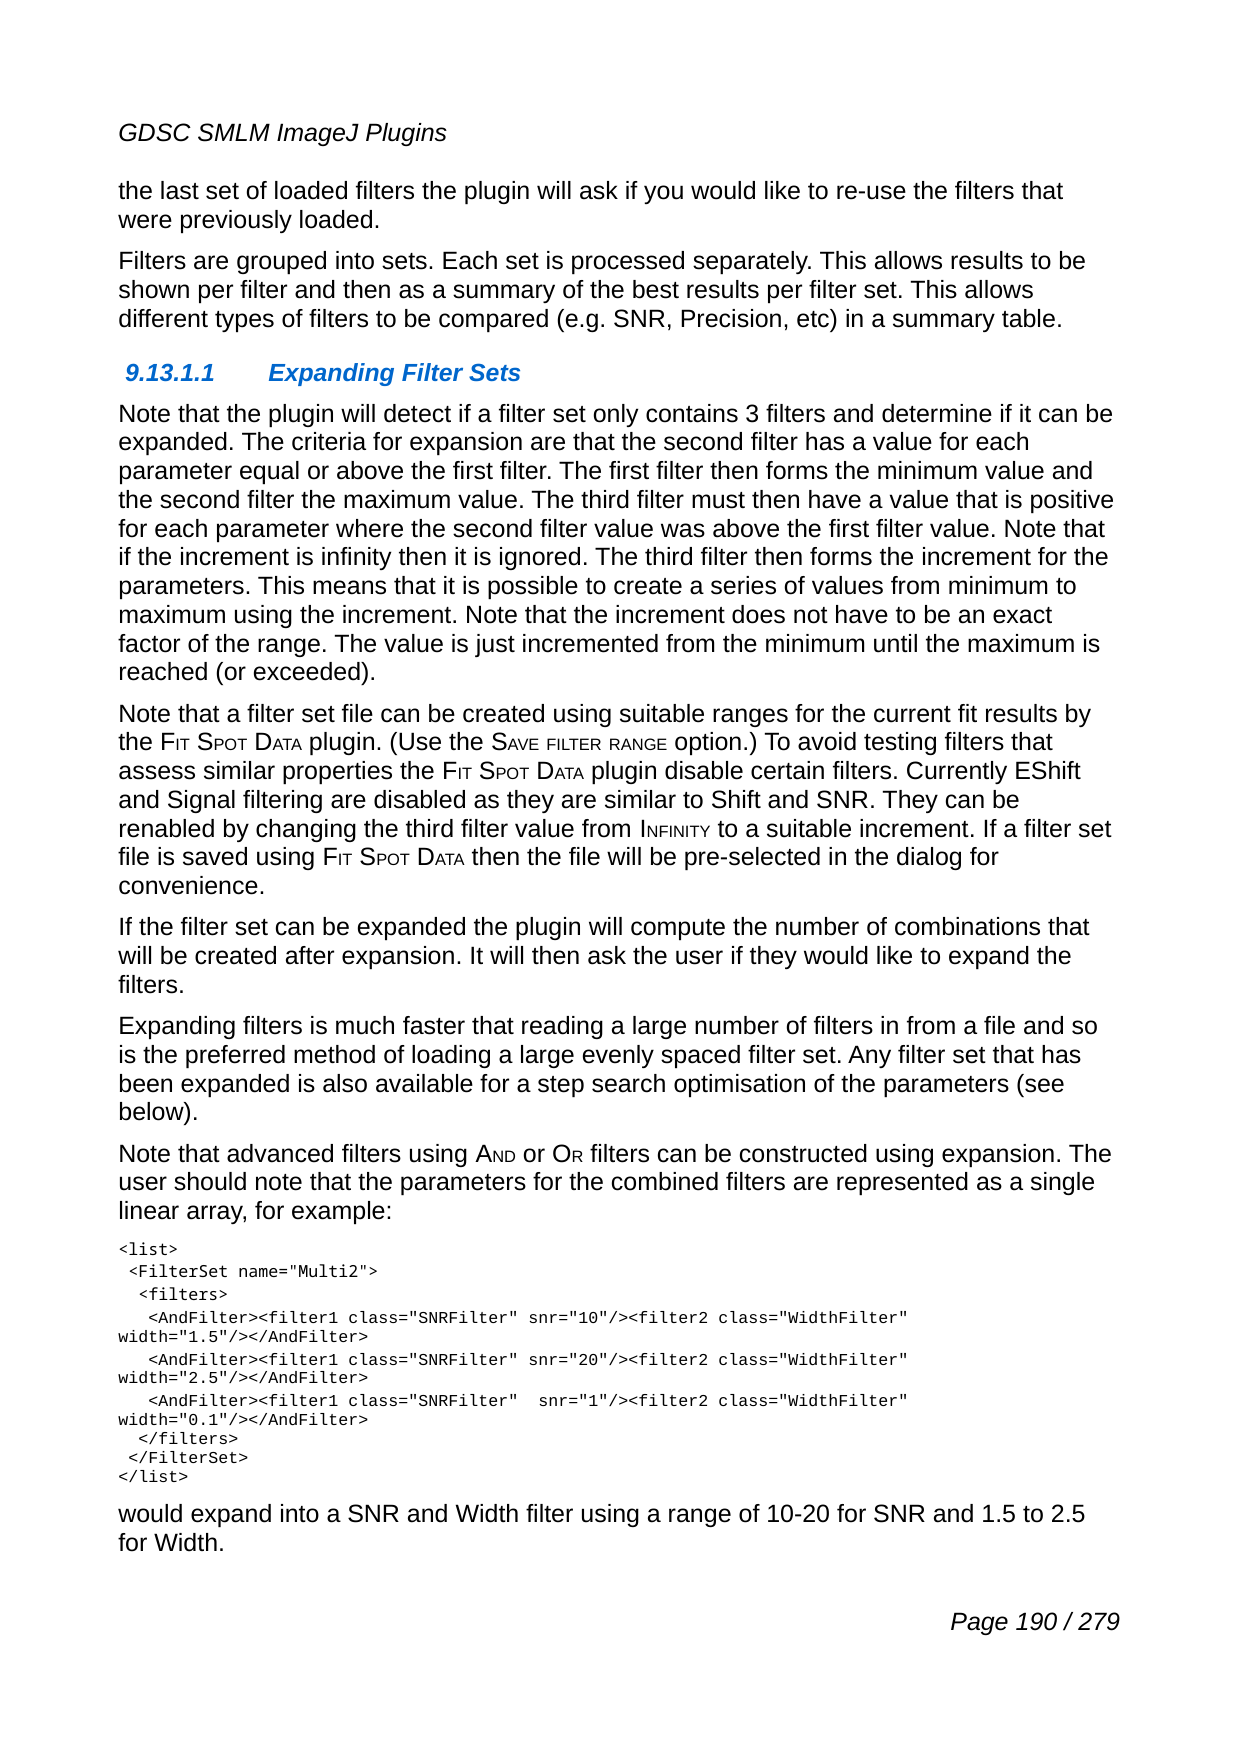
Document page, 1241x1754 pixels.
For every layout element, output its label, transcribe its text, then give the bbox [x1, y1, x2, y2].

text Note that a filter set file can be created using suitable ranges for the current fit results by the Fit Spot Data plugin. (Use the Save filter range option.) To avoid testing filters that assess similar properties the Fit Spot Data plugin disable certain filters. Currently EShift and Signal filtering are disabled as they are similar to Shift and SNR. They can be renabled by changing the third filter value from Infinity to a suitable increment. If a filter set file is saved using Fit Spot Data then the file will be pre-selected in the dialog for convenience. [118, 699, 1122, 900]
text Note that the plugin will detect if a filter set only contains 3 filters and determine if it can be expanded. The criteria for expansion are that the second filter has a value for each parameter equal or above the first filter. The first filter then forms the minimum value and the second filter the maximum value. The third filter must then have a value that is positive for each parameter where the second filter value was above the first filter value. Note that if the increment is infinity then it is ignored. The third filter then forms the increment for the parameters. This means that it is possible to create a series of values from minimum to maximum using the increment. Note that the increment does not have to be an exact factor of the range. The value is just incremented from the minimum until the maximum is reached (or exceeded). [118, 399, 1122, 686]
text <AndFilter><filter1 class="SNRFilter" snr="20"/><filter2 class="WidthFilter" width="2.5"/></AndFilter> [118, 1347, 1122, 1389]
text <AndFilter><filter1 class="SNRFilter" snr="1"/><filter2 class="WidthFilter" width="0.1"/></AndFilter> [118, 1389, 1122, 1431]
text Filters are grouped into sets. Each set is processed separately. This allows results to be shown per filter and then as a summary of the best results per filter set. This allows different types of filters to be compared (e.g. SNR, Precision, etc) in a summary table. [118, 246, 1122, 333]
text the last set of loaded filters the plugin will ask if you would like to re-use the filters that were previously loaded. [118, 176, 1122, 234]
subtitle Expanding Filter Sets [118, 358, 1122, 386]
text If the filter set can be expanded the plugin will compute the number of combinations that will be created after expansion. It will then ask the user if they would like to expand the filters. [118, 912, 1122, 999]
text Expanding filters is much faster that reading a large number of filters in from a file and so is the preferred method of loading a large evenly spaced filter set. Any filter set that has been expanded is also available for a step search optimisation of the parameters (see below). [118, 1011, 1122, 1126]
text Note that advanced filters using And or Or filters can be constructed using expansion. The user should note that the parameters for the combined filters are represented as a single linear array, for example: [118, 1139, 1122, 1225]
text </filters> </FilterSet> </list> [118, 1431, 1122, 1487]
text <list> <FilterSet name="Multi2"> <filters> <AndFilter><filter1 class="SNRFilter" snr="10"/><filter2 class="WidthFilter" width="1.5"/></AndFilter> [118, 1237, 1122, 1347]
text would expand into a SNR and Width filter using a range of 10-20 for SNR and 1.5 to 2.5 for Width. [118, 1499, 1122, 1557]
